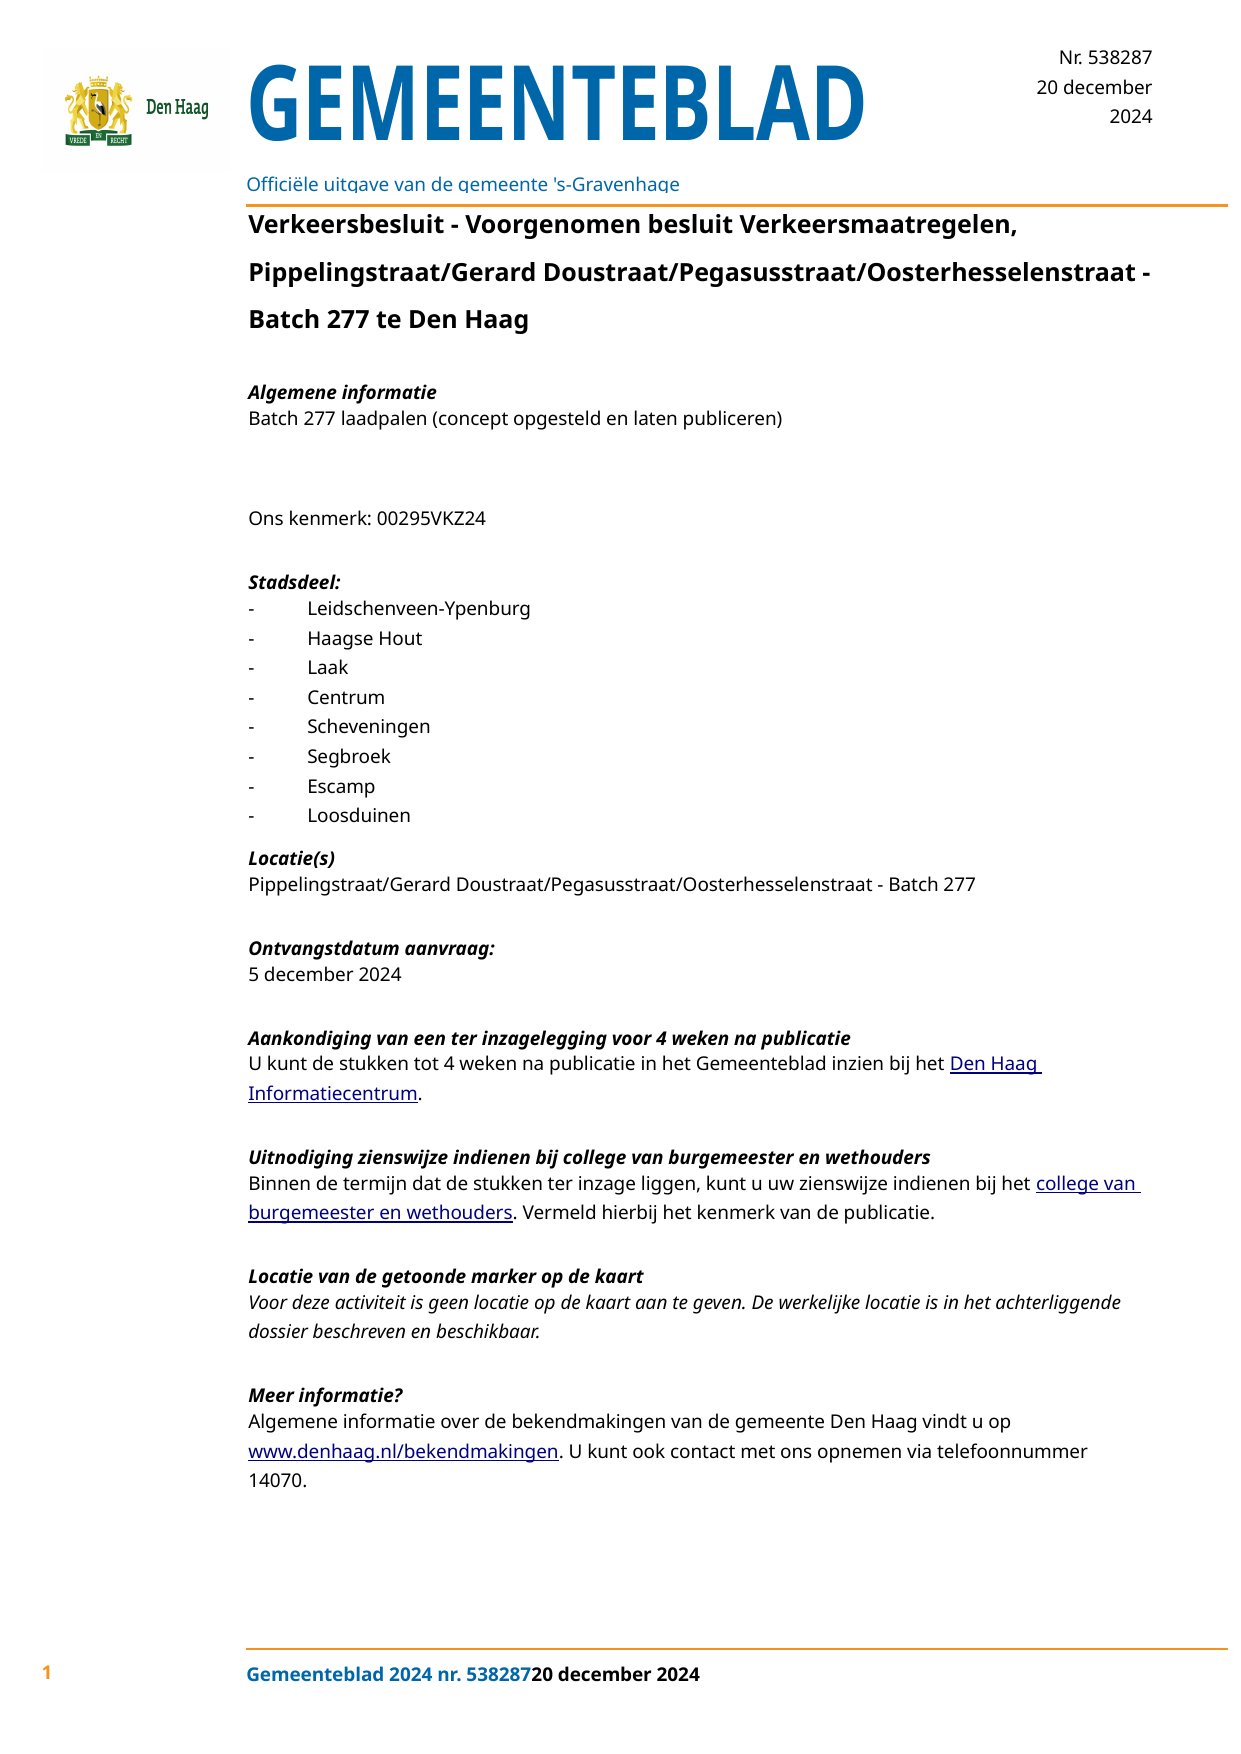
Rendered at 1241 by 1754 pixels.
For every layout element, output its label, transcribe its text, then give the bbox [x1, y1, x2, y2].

text Aankondiging van een ter inzagelegging voor 4 weken na publicatie [248, 1025, 1152, 1051]
list Leidschenveen-Ypenburg [248, 595, 1152, 621]
text 5 december 2024 [248, 961, 1152, 987]
list Loosduinen [248, 802, 1152, 828]
text Pippelingstraat/Gerard Doustraat/Pegasusstraat/Oosterhesselenstraat - Batch 277 [248, 871, 1152, 897]
text Batch 277 laadpalen (concept opgesteld en laten publiceren) [248, 405, 1152, 431]
text Verkeersbesluit - Voorgenomen besluit Verkeersmaatregelen, Pippelingstraat/Gerard Doustraat/Pegasusstraat/Oosterhesselenstraat - Batch 277 te Den Haag [248, 207, 1152, 336]
text Algemene informatie [248, 379, 1152, 405]
text Stadsdeel: [248, 569, 1152, 595]
list Laak [248, 654, 1152, 680]
picture [41, 47, 231, 172]
list Centrum [248, 684, 1152, 710]
list Scheveningen [248, 714, 1152, 739]
text U kunt de stukken tot 4 weken na publicatie in het Gemeenteblad inzien bij het Den Haag Informatiecentrum. [248, 1051, 1152, 1106]
list Haagse Hout [248, 625, 1152, 651]
text Voor deze activiteit is geen locatie op de kaart aan te geven. De werkelijke locatie is in het achterliggende dossier beschreven en beschikbaar. [248, 1289, 1152, 1344]
text Locatie van de getoonde marker op de kaart [248, 1263, 1152, 1289]
list Segbroek [248, 743, 1152, 769]
text Algemene informatie over de bekendmakingen van de gemeente Den Haag vindt u op www.denhaag.nl/bekendmakingen. U kunt ook contact met ons opnemen via telefoonnummer 14070. [248, 1408, 1152, 1493]
text Binnen de termijn dat de stukken ter inzage liggen, kunt u uw zienswijze indienen bij het college van burgemeester en wethouders. Vermeld hierbij het kenmerk van de publicatie. [248, 1170, 1152, 1225]
text Meer informatie? [248, 1383, 1152, 1408]
text Ontvangstdatum aanvraag: [248, 935, 1152, 961]
text Locatie(s) [248, 846, 1152, 871]
text Uitnodiging zienswijze indienen bij college van burgemeester en wethouders [248, 1144, 1152, 1170]
text Ons kenmerk: 00295VKZ24 [248, 506, 1152, 531]
list Escamp [248, 773, 1152, 798]
